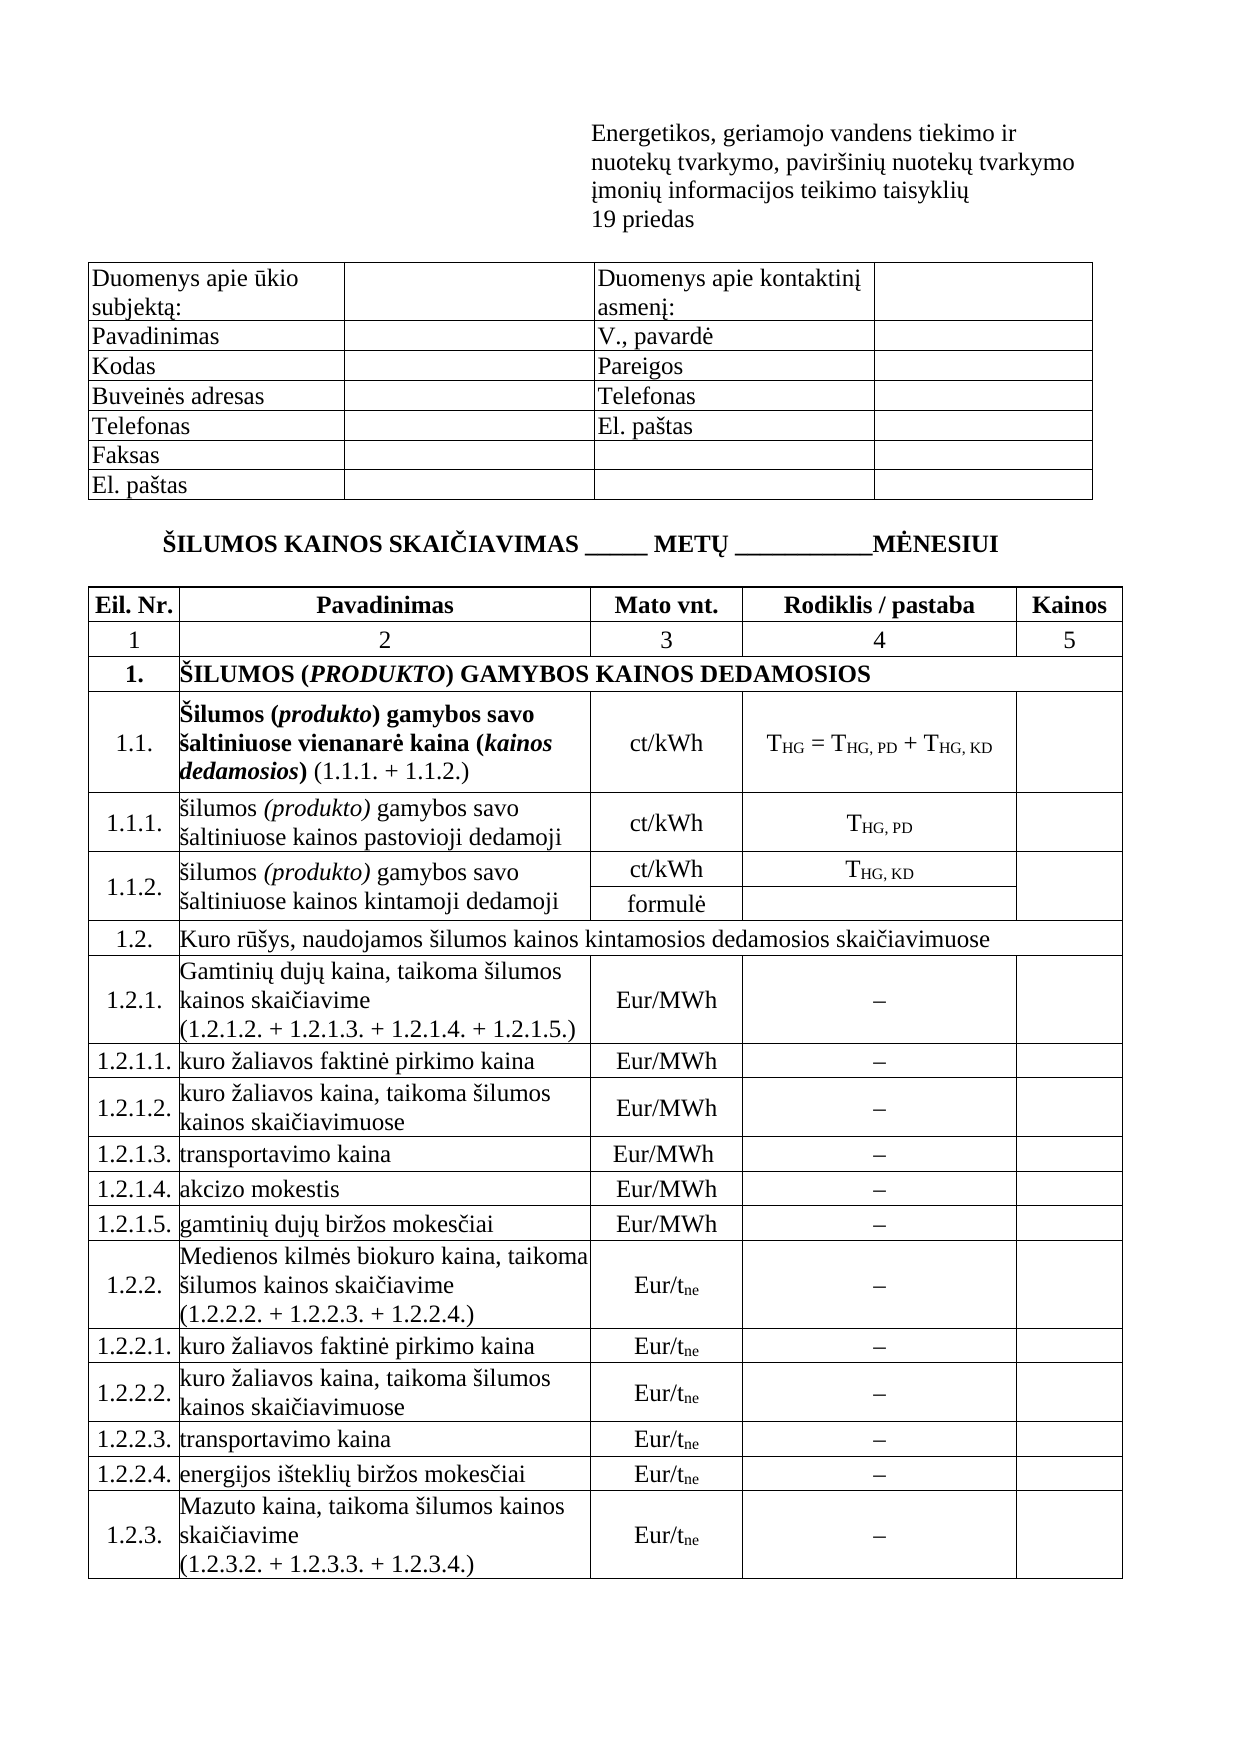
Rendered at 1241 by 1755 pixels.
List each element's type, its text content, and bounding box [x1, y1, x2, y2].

table_cell [875, 321, 1092, 350]
table_cell [345, 411, 594, 439]
table_cell 1 [89, 622, 179, 656]
table_cell [875, 381, 1092, 410]
table_header Rodiklis / pastaba [743, 588, 1016, 621]
table_cell – [743, 1044, 1016, 1077]
table_cell 1.2.2.1. [89, 1329, 179, 1362]
table_header Duomenys apie kontaktinį asmenį: [595, 263, 874, 320]
table_cell [595, 470, 874, 499]
table_cell Kodas [89, 351, 344, 380]
table_cell [345, 441, 594, 469]
table_cell Eur/MWh [591, 956, 742, 1042]
table_cell Telefonas [89, 411, 344, 439]
table_cell Gamtinių dujų kaina, taikoma šilumos kainos skaičiavime (1.2.1.2. + 1.2.1.3. + 1.2.1.4. + 1.2.1.5.) [180, 956, 590, 1042]
table_cell 1.1. [89, 692, 179, 792]
table_cell – [743, 1457, 1016, 1490]
table_cell Medienos kilmės biokuro kaina, taikoma šilumos kainos skaičiavime (1.2.2.2. + 1.2.2.3. + 1.2.2.4.) [180, 1241, 590, 1327]
table_cell – [743, 1241, 1016, 1327]
table_header [875, 263, 1092, 320]
table_cell [345, 381, 594, 410]
table_cell 1.2.1. [89, 956, 179, 1042]
table_cell [1017, 956, 1122, 1042]
table_cell THG, KD [743, 852, 1016, 886]
table_cell El. paštas [89, 470, 344, 499]
table_cell ct/kWh [591, 692, 742, 792]
table_cell Eur/MWh [591, 1206, 742, 1240]
table_cell 1.2.2.4. [89, 1457, 179, 1490]
text 19 priedas [591, 204, 1122, 233]
table_cell [1017, 793, 1122, 851]
table_cell [1017, 1491, 1122, 1578]
table_cell 1.2.3. [89, 1491, 179, 1578]
text nuotekų tvarkymo, paviršinių nuotekų tvarkymo [591, 147, 1122, 176]
table_cell [1017, 1241, 1122, 1327]
table_cell 1.2.2.3. [89, 1422, 179, 1456]
table_cell 1.2.1.5. [89, 1206, 179, 1240]
table_cell THG, PD [743, 793, 1016, 851]
table_cell Faksas [89, 441, 344, 469]
table_cell [743, 887, 1016, 920]
text ŠILUMOS KAINOS SKAIČIAVIMAS _____ METŲ ___________MĖNESIUI [162, 529, 1122, 558]
table_cell 1.2. [89, 921, 179, 955]
table_cell 1.1.1. [89, 793, 179, 851]
table_cell Eur/MWh [591, 1137, 742, 1171]
table_cell Pareigos [595, 351, 874, 380]
table_cell THG = THG, PD + THG, KD [743, 692, 1016, 792]
table_cell šilumos (produkto) gamybos savo šaltiniuose kainos pastovioji dedamoji [180, 793, 590, 851]
table_cell [345, 321, 594, 350]
table_cell – [743, 1206, 1016, 1240]
table_cell formulė [591, 887, 742, 920]
table_cell 1.2.1.3. [89, 1137, 179, 1171]
table_cell – [743, 1078, 1016, 1136]
table_cell Eur/tne [591, 1241, 742, 1327]
table_cell 1. [89, 657, 179, 691]
table_cell 1.2.2.2. [89, 1363, 179, 1421]
table_cell Buveinės adresas [89, 381, 344, 410]
table_cell kuro žaliavos faktinė pirkimo kaina [180, 1044, 590, 1077]
table_cell Telefonas [595, 381, 874, 410]
table_cell ct/kWh [591, 852, 742, 886]
table_cell – [743, 1172, 1016, 1205]
table_cell Eur/tne [591, 1491, 742, 1578]
table_cell [1017, 852, 1122, 920]
table_cell kuro žaliavos kaina, taikoma šilumos kainos skaičiavimuose [180, 1078, 590, 1136]
table_cell energijos išteklių biržos mokesčiai [180, 1457, 590, 1490]
table_cell [875, 411, 1092, 439]
table_cell El. paštas [595, 411, 874, 439]
table_cell 1.2.1.1. [89, 1044, 179, 1077]
table_header [345, 263, 594, 320]
table_cell transportavimo kaina [180, 1137, 590, 1171]
table_cell [1017, 1329, 1122, 1362]
table_cell Pavadinimas [89, 321, 344, 350]
table_cell transportavimo kaina [180, 1422, 590, 1456]
table_cell 2 [180, 622, 590, 656]
table_cell ct/kWh [591, 793, 742, 851]
table_cell Kuro rūšys, naudojamos šilumos kainos kintamosios dedamosios skaičiavimuose [180, 921, 1122, 955]
table_cell Eur/MWh [591, 1044, 742, 1077]
table_cell Šilumos (produkto) gamybos savo šaltiniuose vienanarė kaina (kainos dedamosios) (1.1.1. + 1.1.2.) [180, 692, 590, 792]
text Energetikos, geriamojo vandens tiekimo ir [591, 118, 1122, 147]
table_cell [345, 470, 594, 499]
table_cell ŠILUMOS (PRODUKTO) GAMYBOS KAINOS DEDAMOSIOS [180, 657, 1122, 691]
table_header Kainos [1017, 588, 1122, 621]
table_cell – [743, 1329, 1016, 1362]
table_cell Eur/tne [591, 1363, 742, 1421]
table_cell – [743, 1491, 1016, 1578]
text įmonių informacijos teikimo taisyklių [591, 176, 1122, 204]
table_cell V., pavardė [595, 321, 874, 350]
table_cell Eur/MWh [591, 1078, 742, 1136]
table_cell – [743, 1137, 1016, 1171]
table_cell [1017, 1078, 1122, 1136]
table_cell [1017, 1206, 1122, 1240]
table_cell 1.2.1.4. [89, 1172, 179, 1205]
table_cell [1017, 1457, 1122, 1490]
table_cell [1017, 1363, 1122, 1421]
table_cell kuro žaliavos faktinė pirkimo kaina [180, 1329, 590, 1362]
table_cell [595, 441, 874, 469]
table_cell šilumos (produkto) gamybos savo šaltiniuose kainos kintamoji dedamoji [180, 852, 590, 920]
table_header Pavadinimas [180, 588, 590, 621]
table_cell [1017, 1422, 1122, 1456]
table_cell 1.2.2. [89, 1241, 179, 1327]
table_cell kuro žaliavos kaina, taikoma šilumos kainos skaičiavimuose [180, 1363, 590, 1421]
table_cell [345, 351, 594, 380]
table_cell Eur/tne [591, 1329, 742, 1362]
table_cell [1017, 1044, 1122, 1077]
table_cell – [743, 956, 1016, 1042]
table_cell [875, 351, 1092, 380]
table_cell [1017, 1137, 1122, 1171]
table_cell 3 [591, 622, 742, 656]
table_header Eil. Nr. [89, 588, 179, 621]
table_cell 5 [1017, 622, 1122, 656]
table_cell 4 [743, 622, 1016, 656]
table_cell akcizo mokestis [180, 1172, 590, 1205]
table_cell Mazuto kaina, taikoma šilumos kainos skaičiavime (1.2.3.2. + 1.2.3.3. + 1.2.3.4.) [180, 1491, 590, 1578]
table_header Duomenys apie ūkio subjektą: [89, 263, 344, 320]
table_cell Eur/MWh [591, 1172, 742, 1205]
table_cell [875, 470, 1092, 499]
table_cell 1.1.2. [89, 852, 179, 920]
table_cell 1.2.1.2. [89, 1078, 179, 1136]
table_header Mato vnt. [591, 588, 742, 621]
table_cell Eur/tne [591, 1457, 742, 1490]
table_cell – [743, 1363, 1016, 1421]
table_cell [1017, 692, 1122, 792]
table_cell [875, 441, 1092, 469]
table_cell [1017, 1172, 1122, 1205]
table_cell Eur/tne [591, 1422, 742, 1456]
table_cell gamtinių dujų biržos mokesčiai [180, 1206, 590, 1240]
table_cell – [743, 1422, 1016, 1456]
